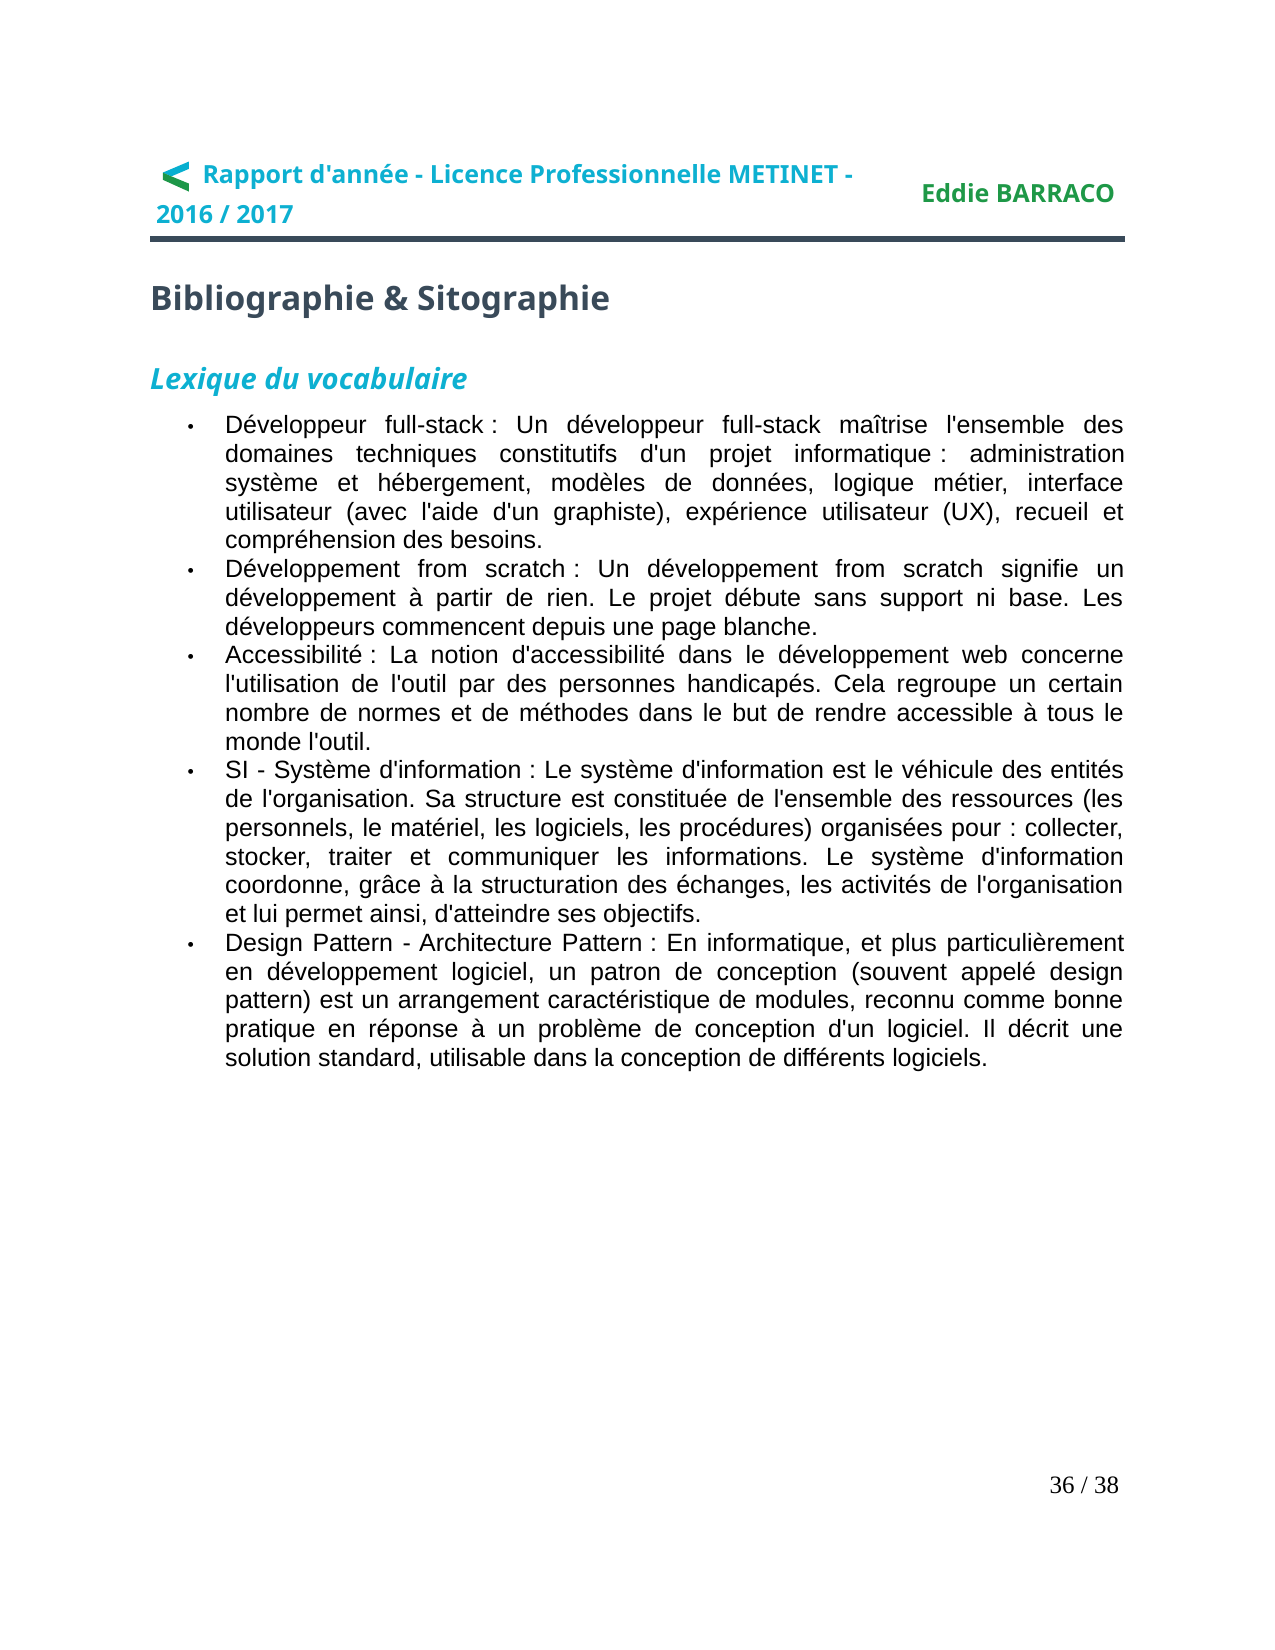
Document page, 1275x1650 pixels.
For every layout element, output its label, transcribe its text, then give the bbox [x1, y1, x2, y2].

list Design Pattern - Architecture Pattern : En informatique, et plus particulièrement en développement logiciel, un patron de conception (souvent appelé design pattern) est un arrangement caractéristique de modules, reconnu comme bonne pratique en réponse à un problème de conception d'un logiciel. Il décrit une solution standard, utilisable dans la conception de différents logiciels. [187, 928, 1125, 1072]
list SI - Système d'information : Le système d'information est le véhicule des entités de l'organisation. Sa structure est constituée de l'ensemble des ressources (les personnels, le matériel, les logiciels, les procédures) organisées pour : collecter, stocker, traiter et communiquer les informations. Le système d'information coordonne, grâce à la structuration des échanges, les activités de l'organisation et lui permet ainsi, d'atteindre ses objectifs. [187, 755, 1125, 928]
subtitle Lexique du vocabulaire [150, 358, 1125, 398]
subtitle Bibliographie & Sitographie [150, 275, 1125, 321]
list Accessibilité : La notion d'accessibilité dans le développement web concerne l'utilisation de l'outil par des personnes handicapés. Cela regroupe un certain nombre de normes et de méthodes dans le but de rendre accessible à tous le monde l'outil. [187, 640, 1125, 755]
list Développement from scratch : Un développement from scratch signifie un développement à partir de rien. Le projet débute sans support ni base. Les développeurs commencent depuis une page blanche. [187, 554, 1125, 640]
list Développeur full-stack : Un développeur full-stack maîtrise l'ensemble des domaines techniques constitutifs d'un projet informatique : administration système et hébergement, modèles de données, logique métier, interface utilisateur (avec l'aide d'un graphiste), expérience utilisateur (UX), recueil et compréhension des besoins. [187, 410, 1125, 554]
